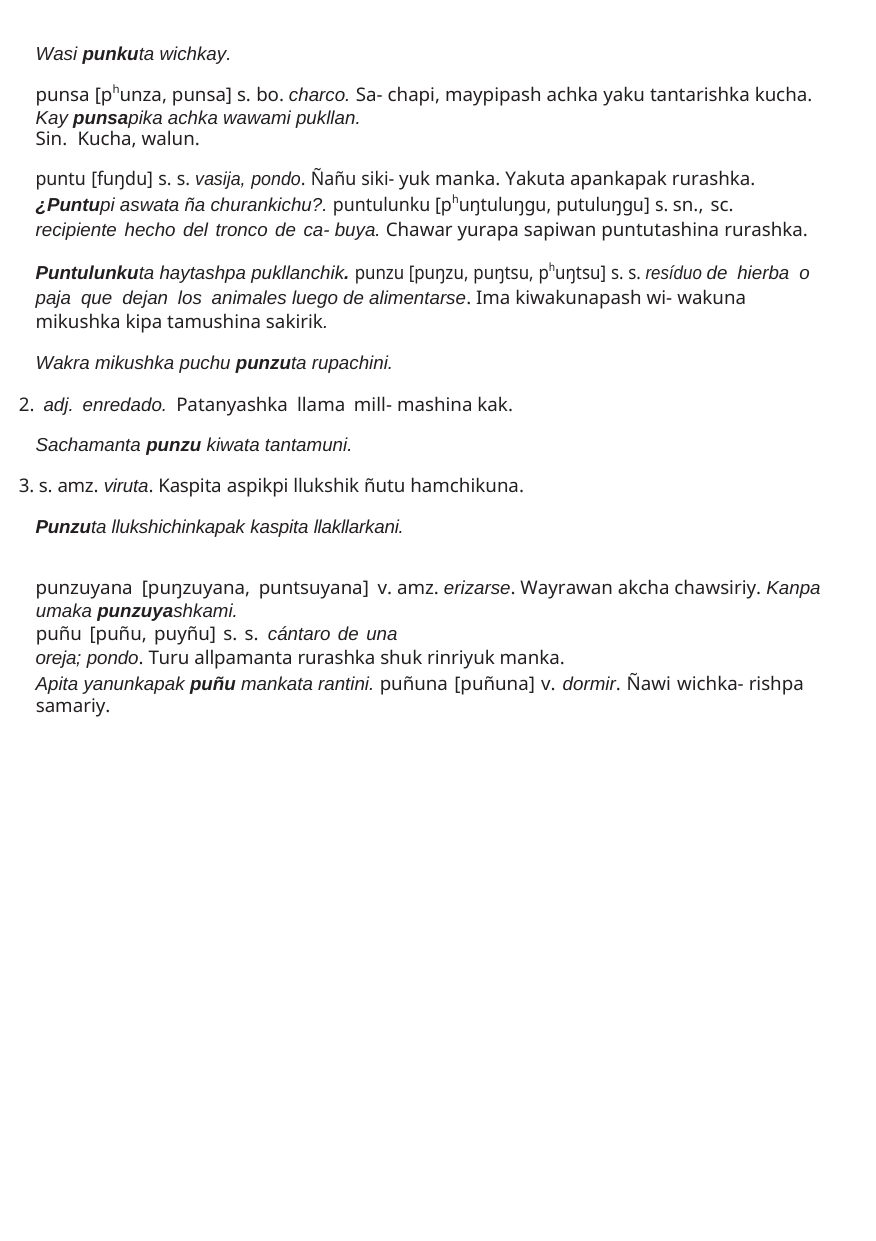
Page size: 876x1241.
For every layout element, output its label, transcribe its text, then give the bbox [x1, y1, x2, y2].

text Punzuta llukshichinkapak kaspita llakllarkani. [35, 516, 856, 537]
text Puntulunkuta haytashpa pukllanchik. punzu [puŋzu, puŋtsu, phuŋtsu] s. s. resíduo de hierba o paja que dejan los animales luego de alimentarse. Ima kiwakunapash wi- wakuna mikushka kipa tamushina sakirik. [35, 259, 816, 334]
text oreja; pondo. Turu allpamanta rurashka shuk rinriyuk manka. [35, 644, 856, 670]
text Wakra mikushka puchu punzuta rupachini. [35, 352, 856, 373]
text Kay punsapika achka wawami pukllan. [35, 107, 856, 129]
text puntu [fuŋdu] s. s. vasija, pondo. Ñañu siki- yuk manka. Yakuta apankapak rurashka. [35, 166, 817, 190]
text punzuyana [puŋzuyana, puntsuyana] v. amz. erizarse. Wayrawan akcha chawsiriy. Kanpa umaka punzuyashkami. [35, 574, 840, 621]
text punsa [phunza, punsa] s. bo. charco. Sa- chapi, maypipash achka yaku tantarishka kucha. [35, 81, 816, 107]
text Wasi punkuta wichkay. [35, 44, 856, 64]
text Apita yanunkapak puñu mankata rantini. puñuna [puñuna] v. dormir. Ñawi wichka- rishpa samariy. [35, 671, 856, 718]
text ¿Puntupi aswata ña churankichu?. puntulunku [phuŋtuluŋgu, putuluŋgu] s. sn., sc. recipiente hecho del tronco de ca- buya. Chawar yurapa sapiwan puntutashina rurashka. [35, 191, 817, 242]
list adj. enredado. Patanyashka llama mill- mashina kak. [19, 391, 816, 416]
text Sin. Kucha, walun. [35, 129, 856, 149]
text Sachamanta punzu kiwata tantamuni. [35, 434, 856, 455]
text puñu [puñu, puyñu] s. s. cántaro de una [36, 621, 856, 644]
list s. amz. viruta. Kaspita aspikpi llukshik ñutu hamchikuna. [19, 473, 816, 498]
